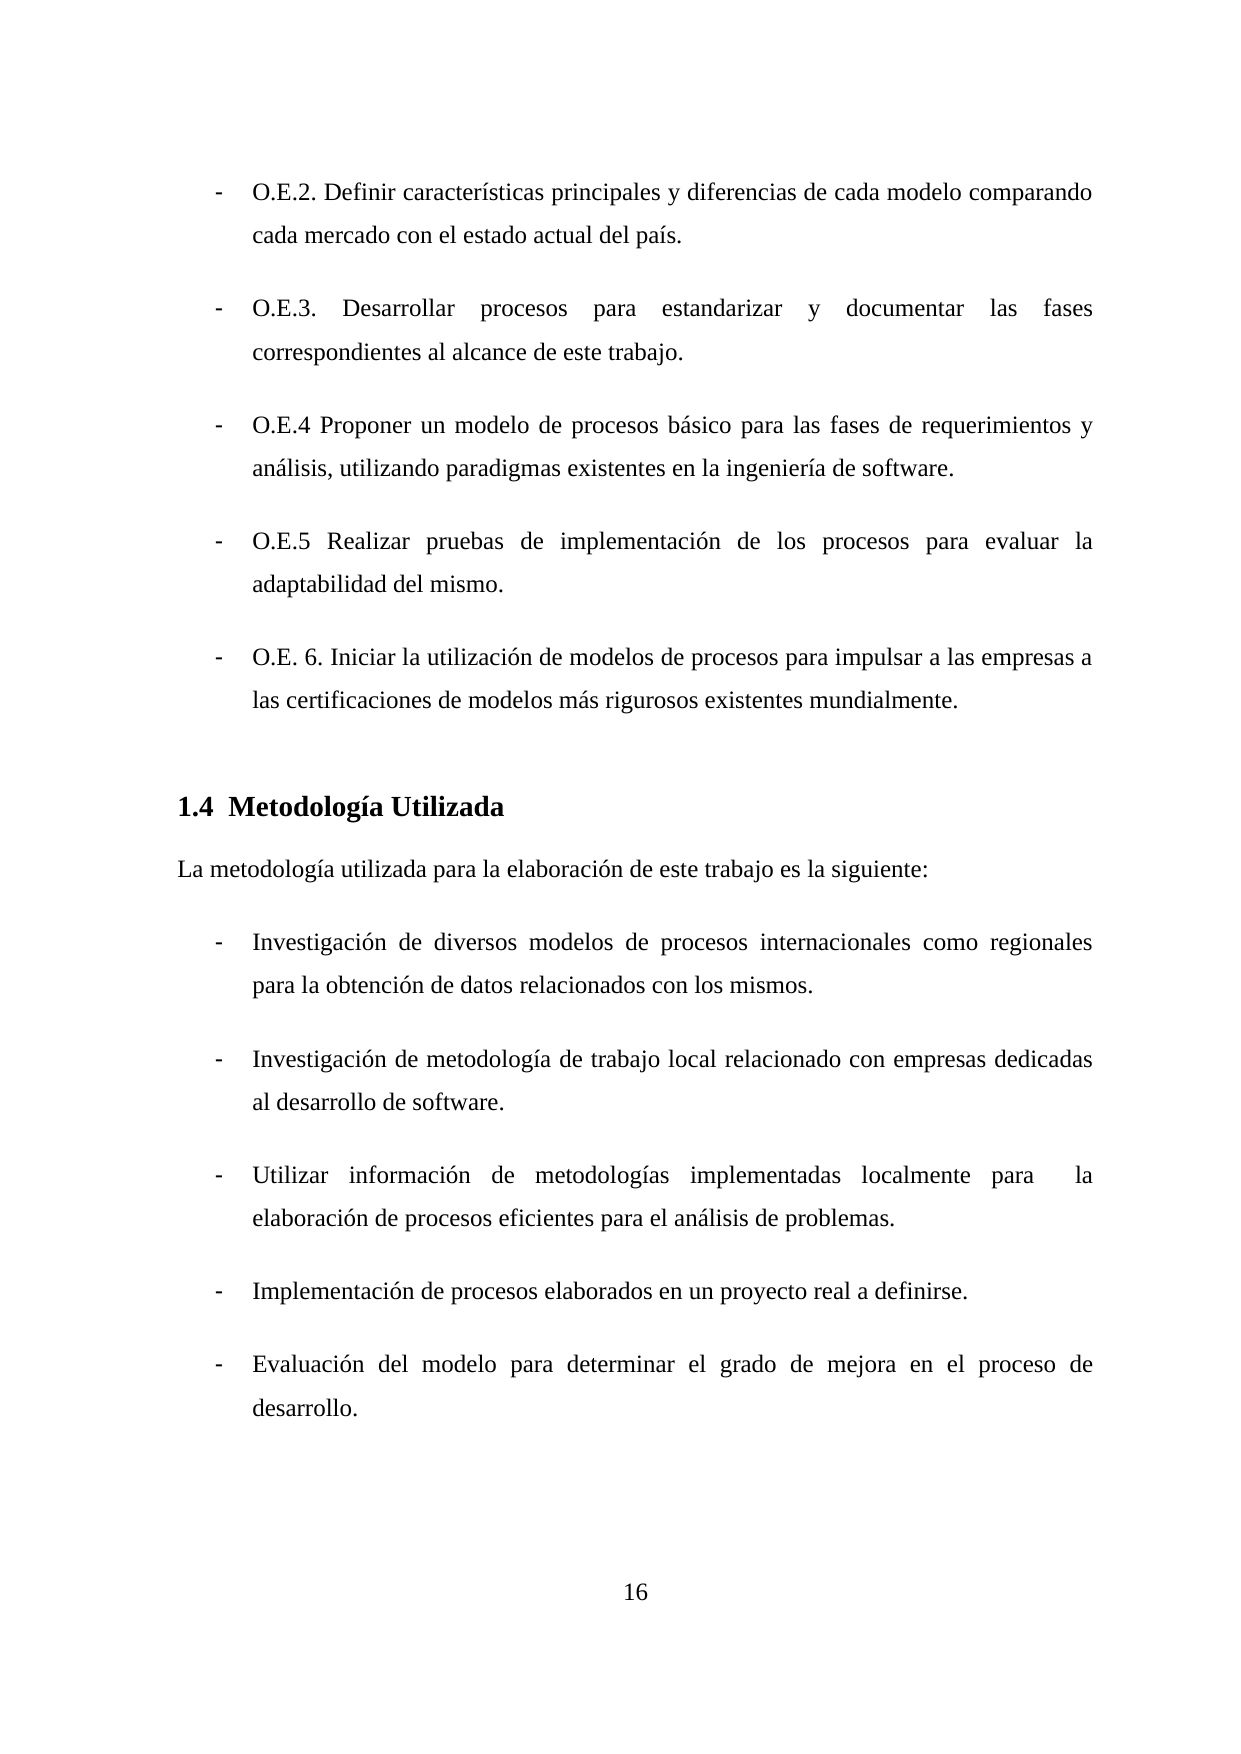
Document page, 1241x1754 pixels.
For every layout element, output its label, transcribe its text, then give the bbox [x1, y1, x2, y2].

list O.E.3. Desarrollar procesos para estandarizar y documentar las fases correspondientes al alcance de este trabajo. [214, 293, 1093, 365]
list Investigación de metodología de trabajo local relacionado con empresas dedicadas al desarrollo de software. [214, 1043, 1093, 1116]
list Utilizar información de metodologías implementadas localmente para la elaboración de procesos eficientes para el análisis de problemas. [214, 1160, 1093, 1232]
list Evaluación del modelo para determinar el grado de mejora en el proceso de desarrollo. [214, 1349, 1093, 1421]
list O.E.5 Realizar pruebas de implementación de los procesos para evaluar la adaptabilidad del mismo. [214, 526, 1093, 598]
list Implementación de procesos elaborados en un proyecto real a definirse. [214, 1276, 1093, 1305]
list O.E.4 Proponer un modelo de procesos básico para las fases de requerimientos y análisis, utilizando paradigmas existentes en la ingeniería de software. [214, 410, 1093, 482]
subtitle 1.4 Metodología Utilizada [177, 789, 1093, 822]
list O.E.2. Definir características principales y diferencias de cada modelo comparando cada mercado con el estado actual del país. [214, 177, 1093, 249]
text La metodología utilizada para la elaboración de este trabajo es la siguiente: [175, 854, 1093, 883]
list Investigación de diversos modelos de procesos internacionales como regionales para la obtención de datos relacionados con los mismos. [214, 927, 1093, 999]
list O.E. 6. Iniciar la utilización de modelos de procesos para impulsar a las empresas a las certificaciones de modelos más rigurosos existentes mundialmente. [214, 642, 1093, 714]
